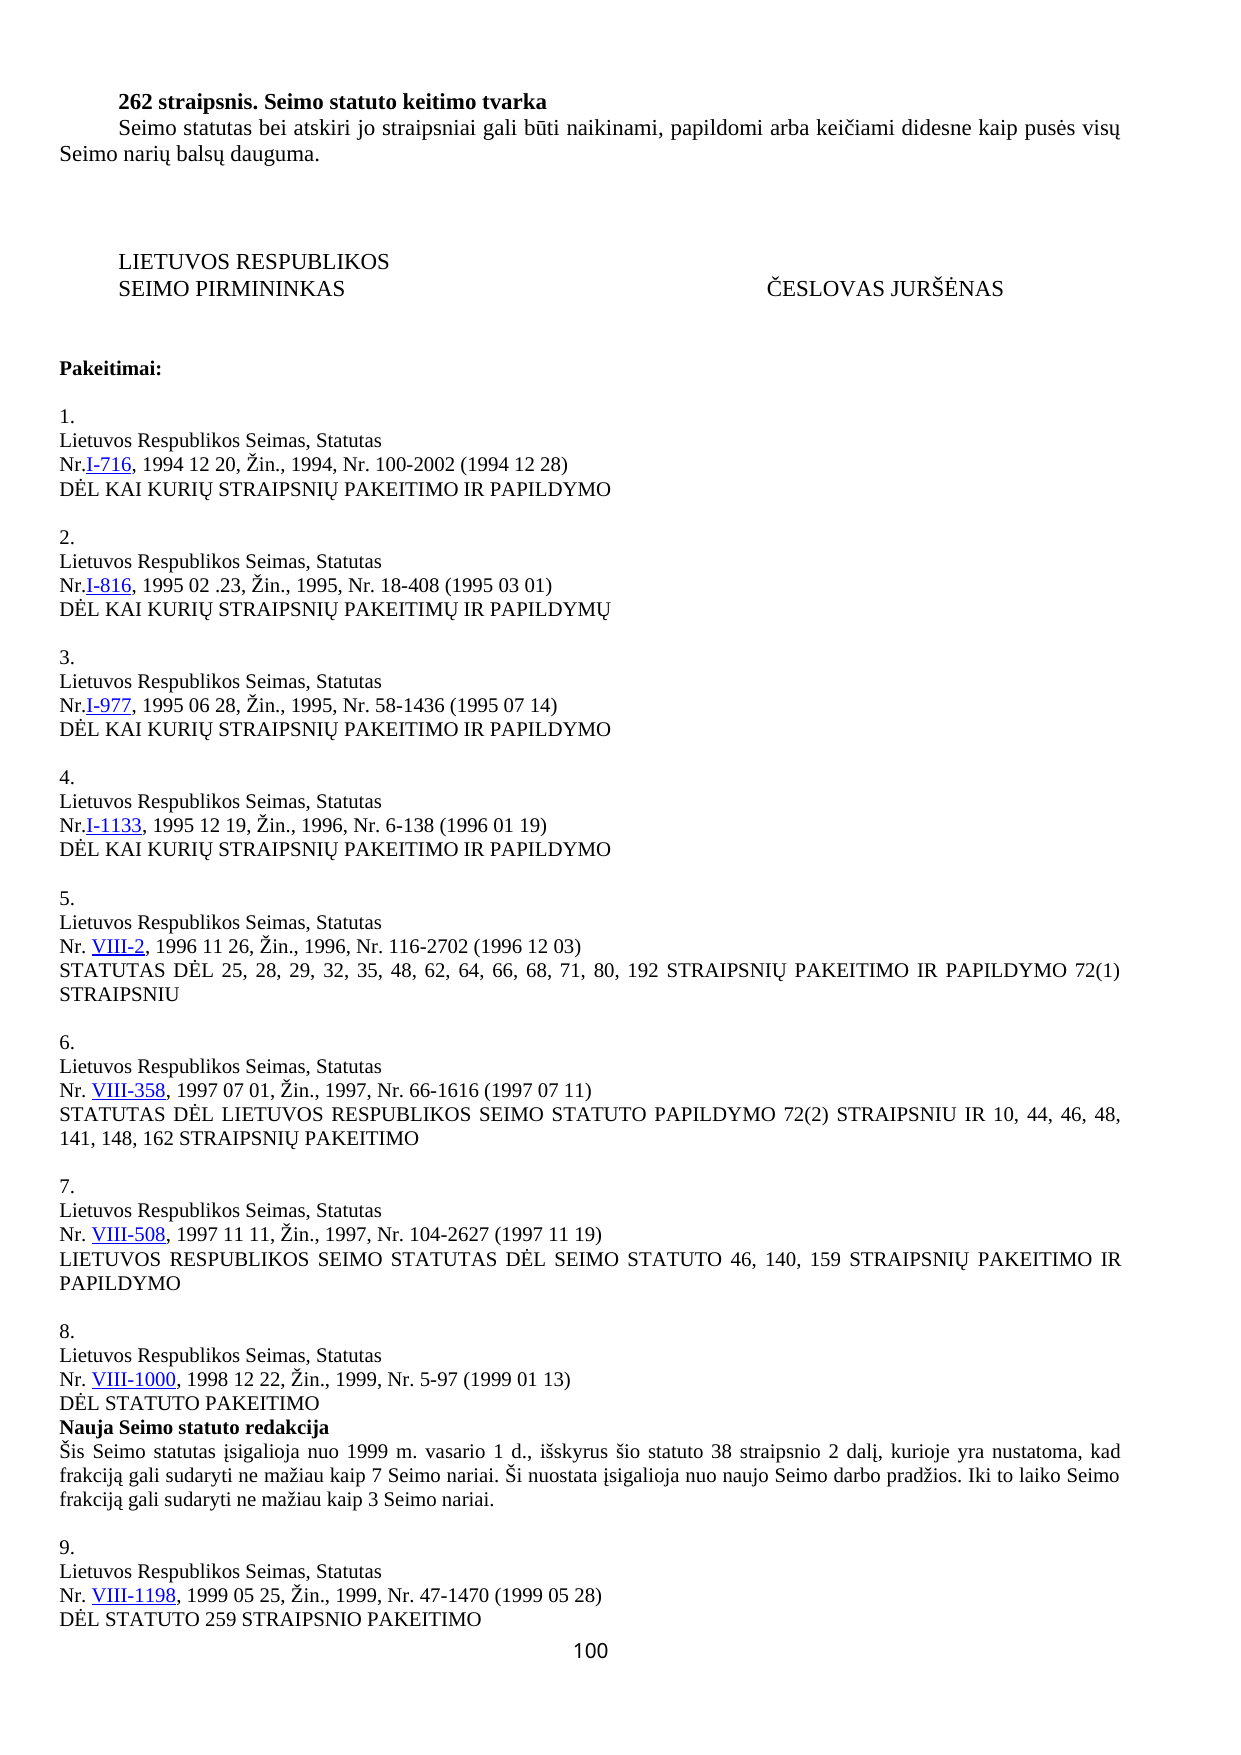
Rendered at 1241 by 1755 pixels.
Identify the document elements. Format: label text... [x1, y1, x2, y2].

text Nr. VIII-508, 1997 11 11, Žin., 1997, Nr. 104-2627 (1997 11 19) [59, 1222, 1122, 1246]
text Nr. VIII-1000, 1998 12 22, Žin., 1999, Nr. 5-97 (1999 01 13) [59, 1367, 1122, 1391]
text Nr.I-1133, 1995 12 19, Žin., 1996, Nr. 6-138 (1996 01 19) [59, 813, 1122, 837]
text Nr. VIII-358, 1997 07 01, Žin., 1997, Nr. 66-1616 (1997 07 11) [59, 1078, 1122, 1102]
text STATUTAS DĖL 25, 28, 29, 32, 35, 48, 62, 64, 66, 68, 71, 80, 192 STRAIPSNIŲ PAKEITIMO IR PAPILDYMO 72(1) STRAIPSNIU [59, 958, 1122, 1006]
text Lietuvos Respublikos Seimas, Statutas [59, 428, 1122, 452]
text 4. [59, 765, 1122, 789]
text Šis Seimo statutas įsigalioja nuo 1999 m. vasario 1 d., išskyrus šio statuto 38 straipsnio 2 dalį, kurioje yra nustatoma, kad frakciją gali sudaryti ne mažiau kaip 7 Seimo nariai. Ši nuostata įsigalioja nuo naujo Seimo darbo pradžios. Iki to laiko Seimo frakciją gali sudaryti ne mažiau kaip 3 Seimo nariai. [59, 1439, 1122, 1511]
text Nr.I-816, 1995 02 .23, Žin., 1995, Nr. 18-408 (1995 03 01) [59, 573, 1122, 597]
text Nauja Seimo statuto redakcija [59, 1415, 1122, 1439]
text 262 straipsnis. Seimo statuto keitimo tvarka [59, 88, 1122, 114]
text Lietuvos Respublikos Seimas, Statutas [59, 669, 1122, 693]
text Lietuvos Respublikos Seimas, Statutas [59, 1559, 1122, 1583]
text Lietuvos Respublikos Seimas, Statutas [59, 1054, 1122, 1078]
text Lietuvos Respublikos Seimas, Statutas [59, 789, 1122, 813]
text LIETUVOS RESPUBLIKOS SEIMO STATUTAS DĖL SEIMO STATUTO 46, 140, 159 STRAIPSNIŲ PAKEITIMO IR PAPILDYMO [59, 1246, 1122, 1294]
text Pakeitimai: [59, 356, 1122, 380]
text Lietuvos Respublikos Seimas, Statutas [59, 1343, 1122, 1367]
text DĖL STATUTO PAKEITIMO [59, 1391, 1122, 1415]
text 7. [59, 1174, 1122, 1198]
text Lietuvos Respublikos Seimas, Statutas [59, 909, 1122, 934]
text DĖL STATUTO 259 STRAIPSNIO PAKEITIMO [59, 1607, 1122, 1631]
text 1. [59, 404, 1122, 428]
text DĖL KAI KURIŲ STRAIPSNIŲ PAKEITIMO IR PAPILDYMO [59, 717, 1122, 741]
text Lietuvos Respublikos Seimas, Statutas [59, 1198, 1122, 1222]
text Nr.I-716, 1994 12 20, Žin., 1994, Nr. 100-2002 (1994 12 28) [59, 452, 1122, 476]
text Nr.I-977, 1995 06 28, Žin., 1995, Nr. 58-1436 (1995 07 14) [59, 693, 1122, 717]
text Seimo statutas bei atskiri jo straipsniai gali būti naikinami, papildomi arba keičiami didesne kaip pusės visų Seimo narių balsų dauguma. [59, 114, 1122, 167]
text Nr. VIII-2, 1996 11 26, Žin., 1996, Nr. 116-2702 (1996 12 03) [59, 934, 1122, 958]
text SEIMO PIRMININKAS ČESLOVAS JURŠĖNAS [59, 275, 1122, 301]
text 6. [59, 1030, 1122, 1054]
text DĖL KAI KURIŲ STRAIPSNIŲ PAKEITIMO IR PAPILDYMO [59, 476, 1122, 501]
text DĖL KAI KURIŲ STRAIPSNIŲ PAKEITIMO IR PAPILDYMO [59, 837, 1122, 861]
text DĖL KAI KURIŲ STRAIPSNIŲ PAKEITIMŲ IR PAPILDYMŲ [59, 597, 1122, 621]
text 3. [59, 645, 1122, 669]
text STATUTAS DĖL LIETUVOS RESPUBLIKOS SEIMO STATUTO PAPILDYMO 72(2) STRAIPSNIU IR 10, 44, 46, 48, 141, 148, 162 STRAIPSNIŲ PAKEITIMO [59, 1102, 1122, 1150]
text 9. [59, 1535, 1122, 1559]
text LIETUVOS RESPUBLIKOS [59, 248, 1122, 275]
text Lietuvos Respublikos Seimas, Statutas [59, 549, 1122, 573]
text 5. [59, 886, 1122, 909]
text 8. [59, 1319, 1122, 1343]
text Nr. VIII-1198, 1999 05 25, Žin., 1999, Nr. 47-1470 (1999 05 28) [59, 1583, 1122, 1607]
text 2. [59, 524, 1122, 549]
